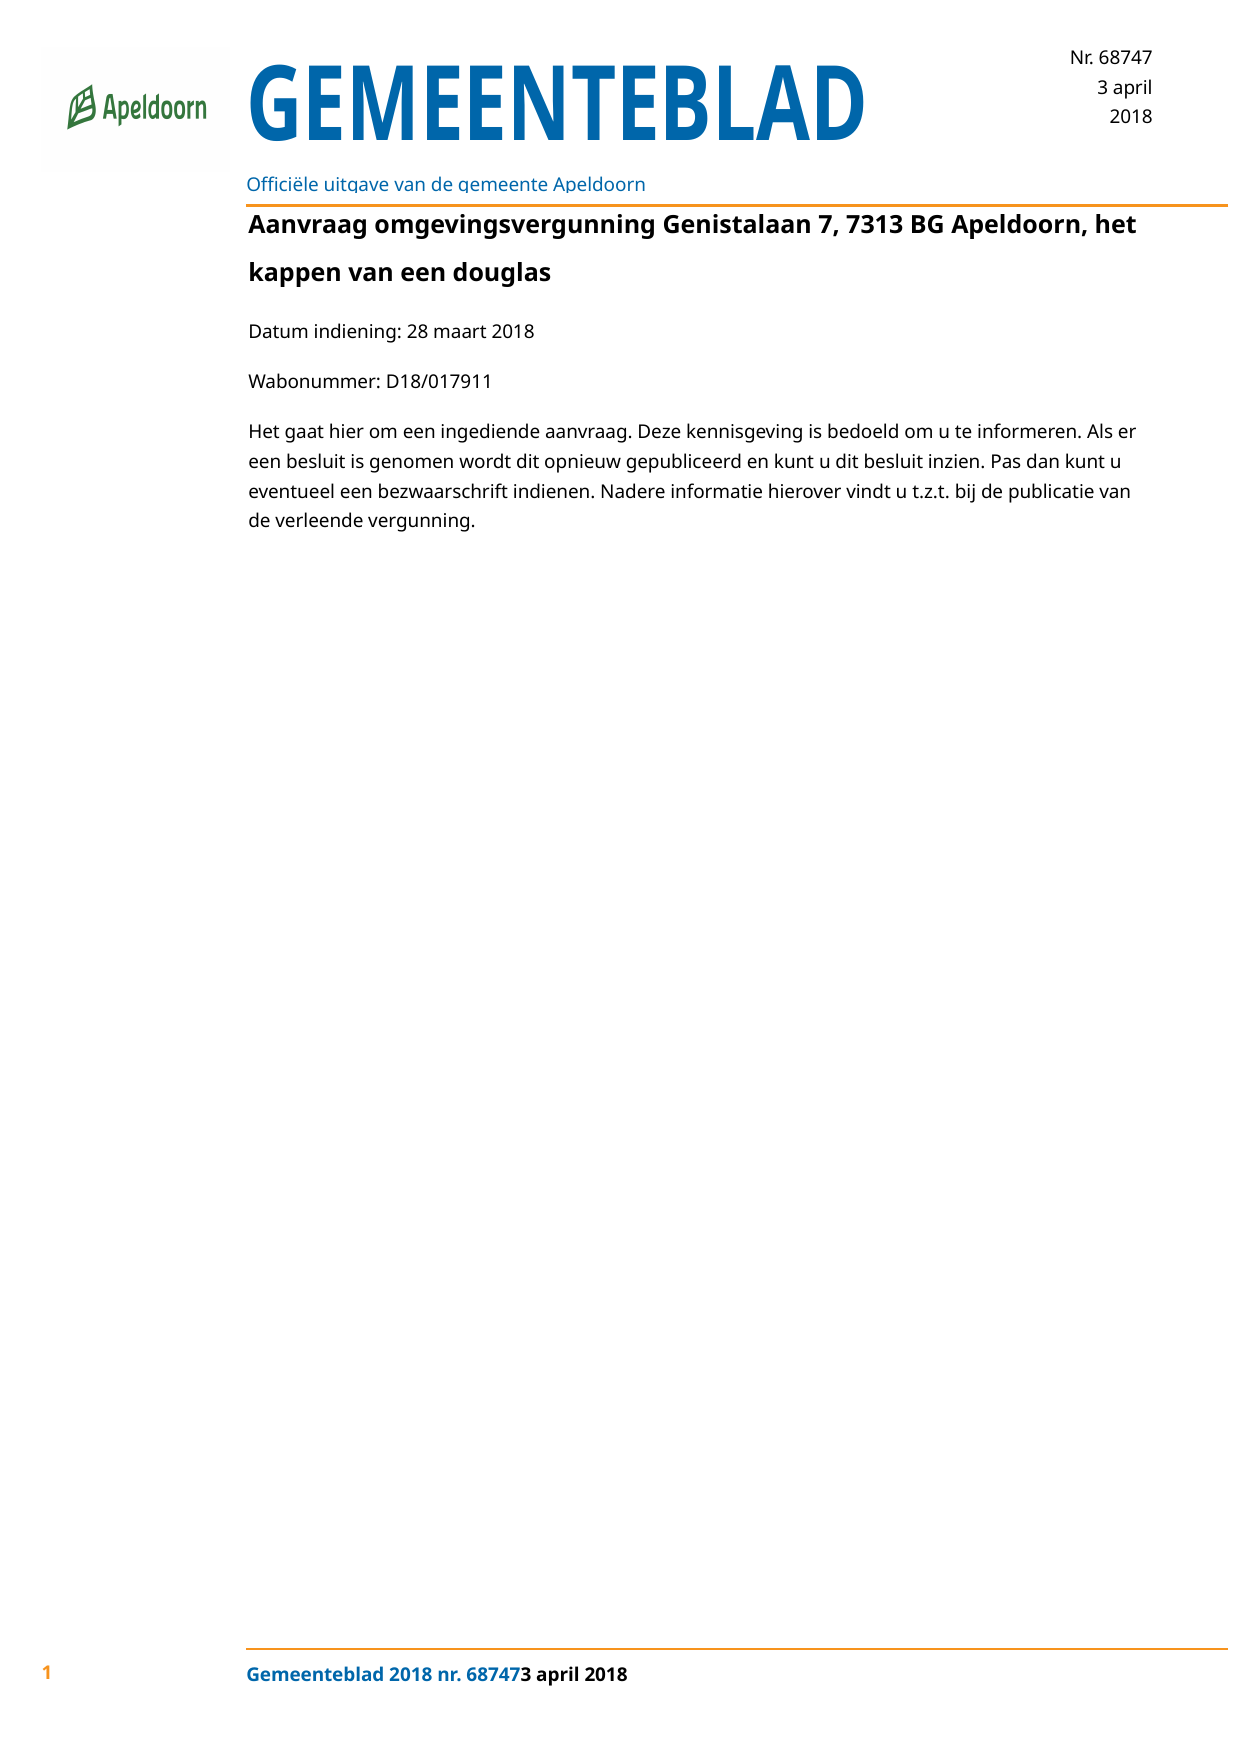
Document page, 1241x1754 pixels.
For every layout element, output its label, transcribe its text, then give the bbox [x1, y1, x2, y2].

text Het gaat hier om een ingediende aanvraag. Deze kennisgeving is bedoeld om u te informeren. Als er een besluit is genomen wordt dit opnieuw gepubliceerd en kunt u dit besluit inzien. Pas dan kunt u eventueel een bezwaarschrift indienen. Nadere informatie hierover vindt u t.z.t. bij de publicatie van de verleende vergunning. [248, 419, 1152, 533]
text Aanvraag omgevingsvergunning Genistalaan 7, 7313 BG Apeldoorn, het kappen van een douglas [248, 207, 1152, 288]
text Wabonummer: D18/017911 [248, 368, 1152, 394]
text Datum indiening: 28 maart 2018 [248, 318, 1152, 344]
picture [41, 47, 231, 172]
